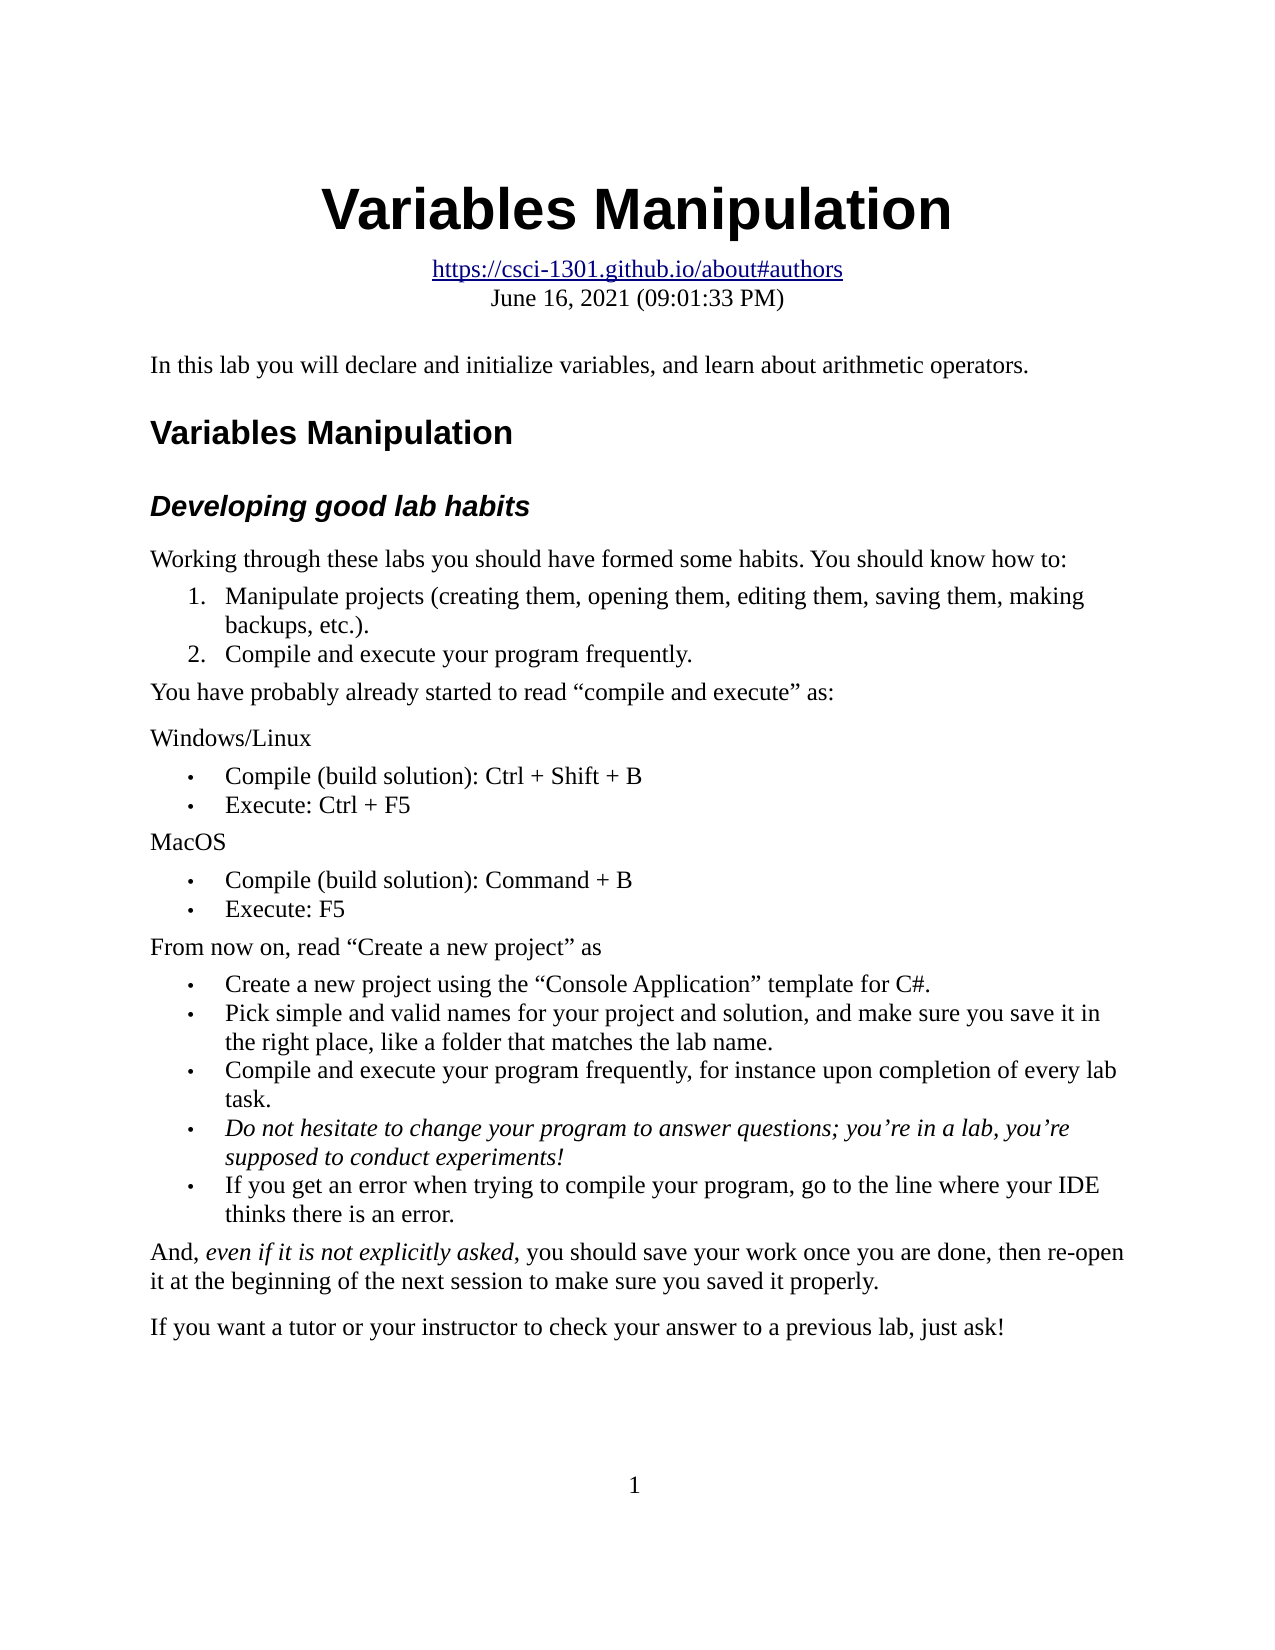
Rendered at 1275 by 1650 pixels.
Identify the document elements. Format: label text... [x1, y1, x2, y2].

text And, even if it is not explicitly asked, you should save your work once you are done, then re-open it at the beginning of the next session to make sure you saved it properly. [150, 1237, 1125, 1294]
text From now on, read “Create a new project” as [150, 932, 1125, 960]
list Compile (build solution): Ctrl + Shift + B [187, 761, 1125, 790]
subtitle Variables Manipulation [150, 412, 1125, 451]
title Variables Manipulation [150, 175, 1125, 242]
list Do not hesitate to change your program to answer questions; you’re in a lab, you’re supposed to conduct experiments! [187, 1113, 1125, 1171]
list Execute: F5 [187, 894, 1125, 923]
text Working through these labs you should have formed some habits. You should know how to: [150, 544, 1125, 572]
list If you get an error when trying to compile your program, go to the line where your IDE thinks there is an error. [187, 1171, 1125, 1228]
list Execute: Ctrl + F5 [187, 790, 1125, 818]
list Manipulate projects (creating them, opening them, editing them, saving them, making backups, etc.). [187, 581, 1125, 639]
list Compile (build solution): Command + B [187, 865, 1125, 894]
list Compile and execute your program frequently, for instance upon completion of every lab task. [187, 1056, 1125, 1113]
text You have probably already started to read “compile and execute” as: [150, 677, 1125, 705]
text In this lab you will declare and initialize variables, and learn about arithmetic operators. [150, 350, 1125, 378]
list Compile and execute your program frequently. [187, 639, 1125, 668]
list Create a new project using the “Console Application” template for C#. [187, 969, 1125, 998]
text If you want a tutor or your instructor to check your answer to a previous lab, just ask! [150, 1312, 1125, 1341]
subtitle Developing good lab habits [150, 489, 1125, 522]
text MacOS [150, 827, 1125, 856]
text June 16, 2021 (09:01:33 PM) [150, 283, 1125, 312]
list Pick simple and valid names for your project and solution, and make sure you save it in the right place, like a folder that matches the lab name. [187, 998, 1125, 1056]
text https://csci-1301.github.io/about#authors [150, 254, 1125, 283]
text Windows/Linux [150, 723, 1125, 752]
